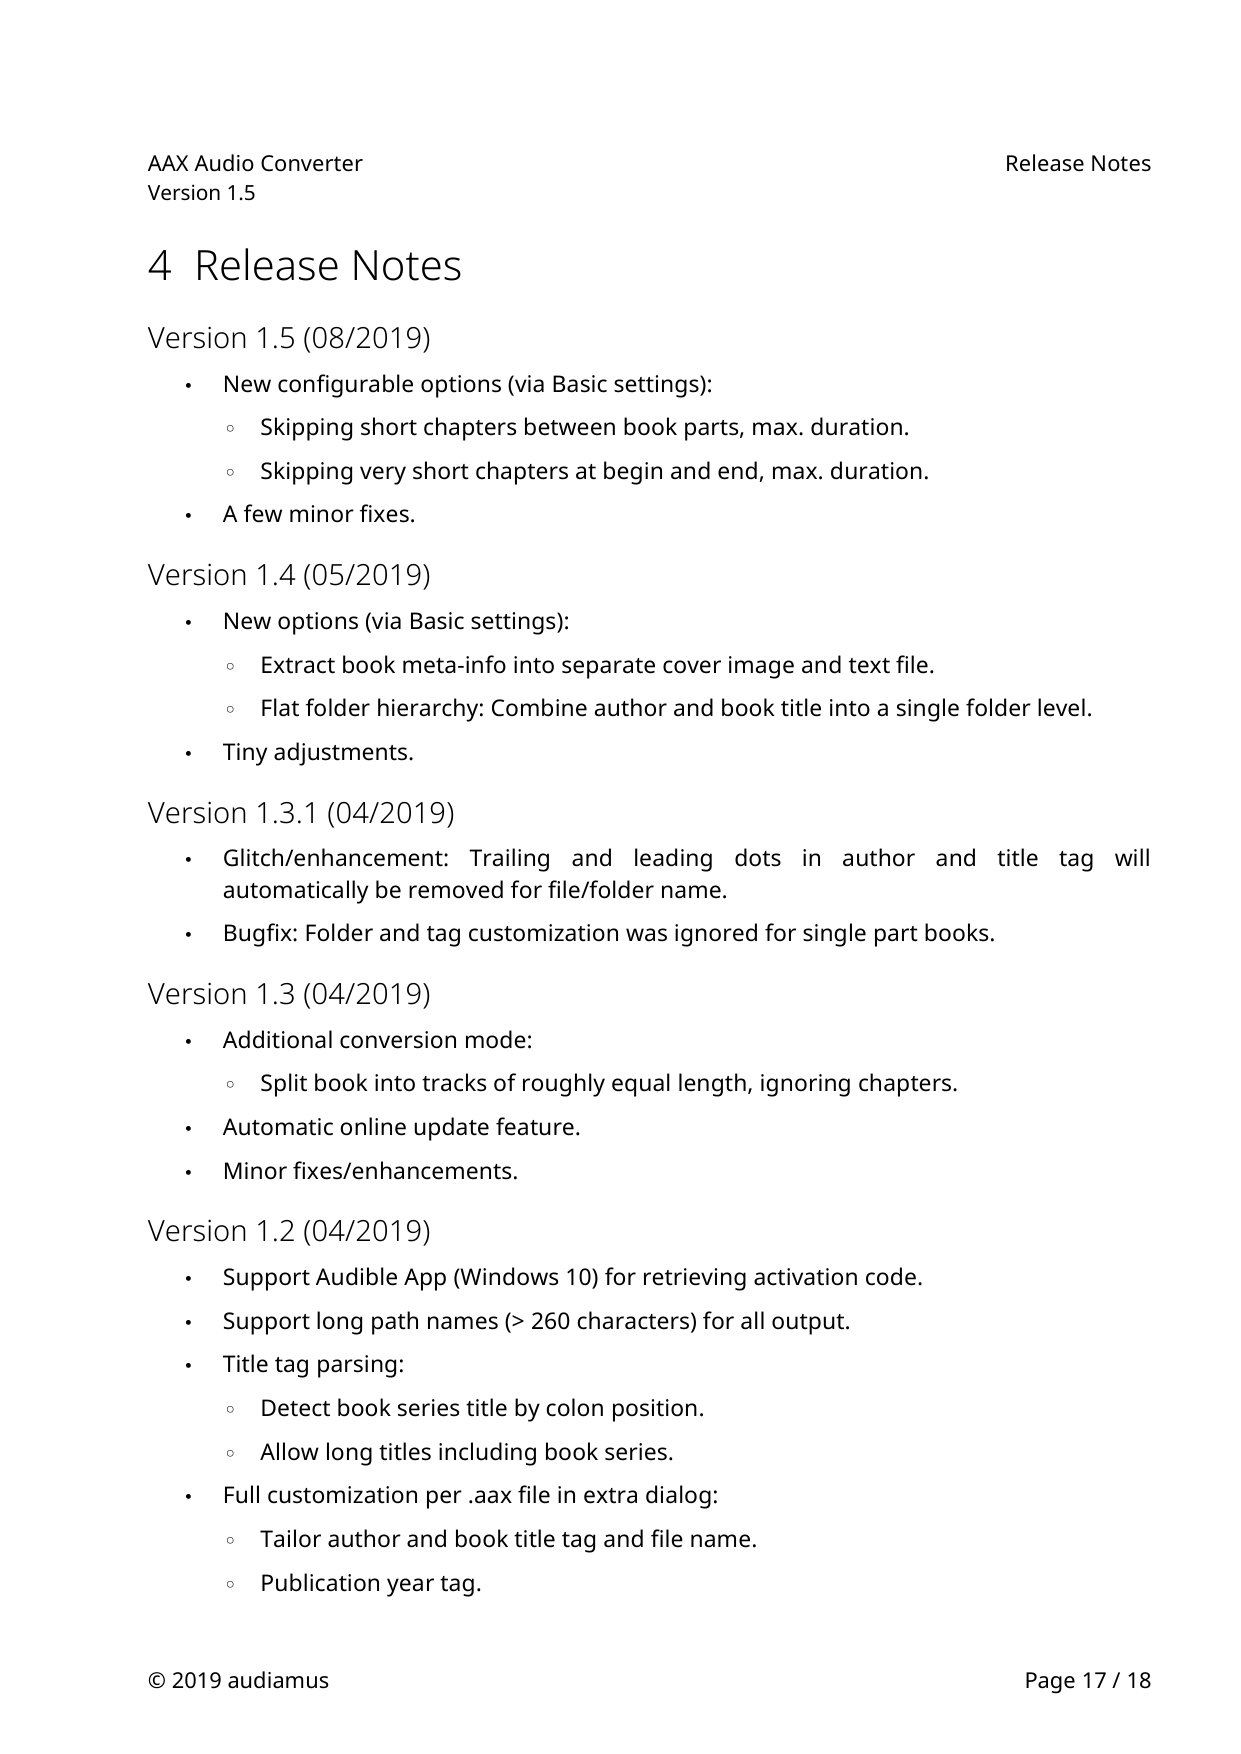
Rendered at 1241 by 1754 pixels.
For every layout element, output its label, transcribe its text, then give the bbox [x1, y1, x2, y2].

subtitle Version 1.3 (04/2019) [148, 973, 1152, 1013]
list Skipping very short chapters at begin and end, max. duration. [223, 455, 1152, 486]
subtitle Version 1.2 (04/2019) [148, 1211, 1152, 1250]
list New options (via Basic settings): [185, 605, 1152, 636]
list Tailor author and book title tag and file name. [223, 1523, 1152, 1554]
list A few minor fixes. [185, 498, 1152, 530]
subtitle Version 1.5 (08/2019) [148, 317, 1152, 357]
list Glitch/enhancement: Trailing and leading dots in author and title tag will automatically be removed for file/folder name. [185, 842, 1152, 905]
list Skipping short chapters between book parts, max. duration. [223, 411, 1152, 442]
list Publication year tag. [223, 1567, 1152, 1598]
list Support long path names (> 260 characters) for all output. [185, 1305, 1152, 1336]
list Detect book series title by colon position. [223, 1392, 1152, 1423]
subtitle Version 1.3.1 (04/2019) [148, 792, 1152, 832]
list Minor fixes/enhancements. [185, 1154, 1152, 1186]
subtitle Release Notes [148, 235, 1152, 292]
subtitle Version 1.4 (05/2019) [148, 554, 1152, 594]
list Bugfix: Folder and tag customization was ignored for single part books. [185, 917, 1152, 948]
list Automatic online update feature. [185, 1111, 1152, 1142]
list Tiny adjustments. [185, 736, 1152, 767]
list New configurable options (via Basic settings): [185, 367, 1152, 399]
list Additional conversion mode: [185, 1024, 1152, 1055]
list Support Audible App (Windows 10) for retrieving activation code. [185, 1261, 1152, 1292]
list Extract book meta-info into separate cover image and text file. [223, 648, 1152, 680]
list Full customization per .aax file in extra dialog: [185, 1479, 1152, 1511]
list Allow long titles including book series. [223, 1436, 1152, 1467]
list Title tag parsing: [185, 1348, 1152, 1379]
list Flat folder hierarchy: Combine author and book title into a single folder level. [223, 692, 1152, 723]
list Split book into tracks of roughly equal length, ignoring chapters. [223, 1067, 1152, 1098]
